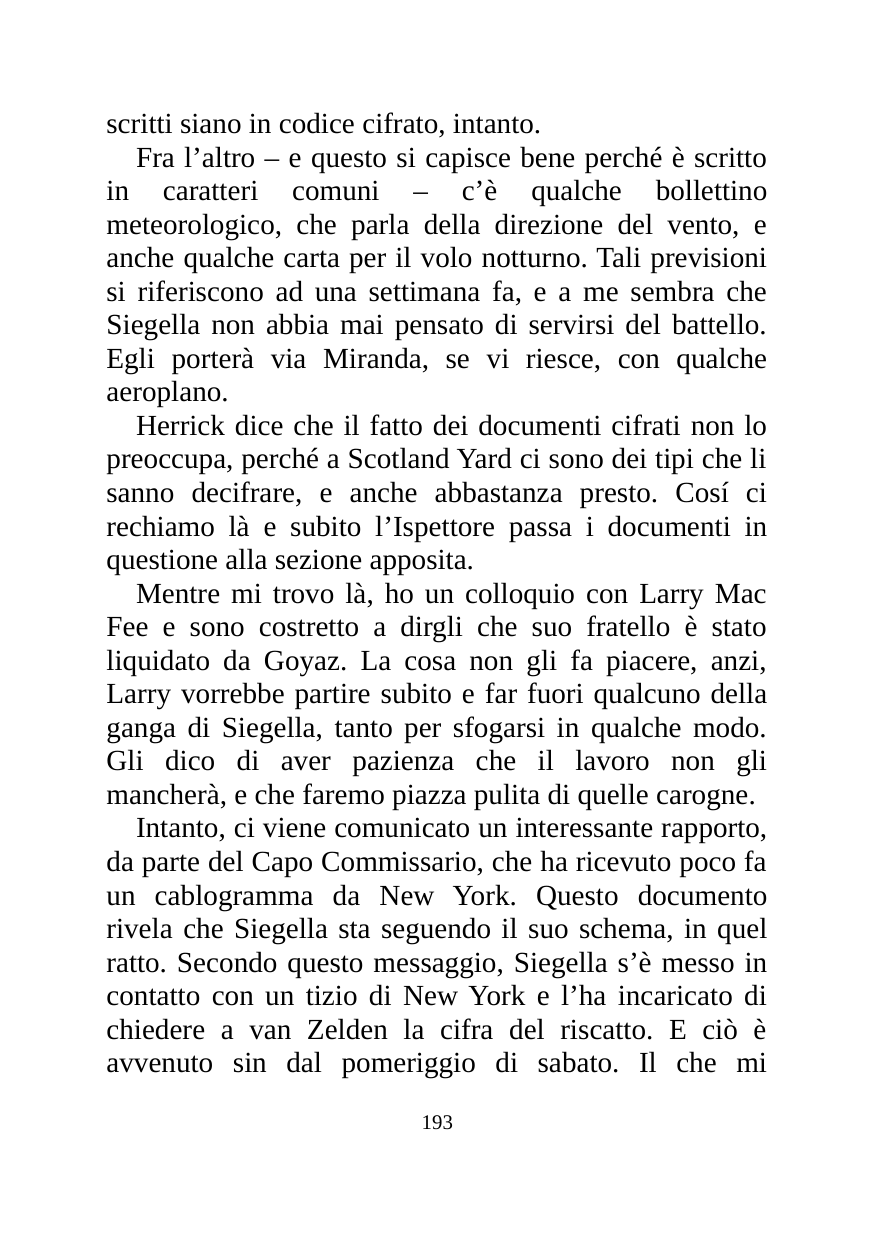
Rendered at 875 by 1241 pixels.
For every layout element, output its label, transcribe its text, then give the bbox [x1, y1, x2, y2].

text Mentre mi trovo là, ho un colloquio con Larry Mac Fee e sono costretto a dirgli che suo fratello è stato liquidato da Goyaz. La cosa non gli fa piacere, anzi, Larry vorrebbe partire subito e far fuori qualcuno della ganga di Siegella, tanto per sfogarsi in qualche modo. Gli dico di aver pazienza che il lavoro non gli mancherà, e che faremo piazza pulita di quelle carogne. [106, 576, 768, 811]
text Intanto, ci viene comunicato un interessante rapporto, da parte del Capo Commissario, che ha ricevuto poco fa un cablogramma da New York. Questo documento rivela che Siegella sta seguendo il suo schema, in quel ratto. Secondo questo messaggio, Siegella s’è messo in contatto con un tizio di New York e l’ha incaricato di chiedere a van Zelden la cifra del riscatto. E ciò è avvenuto sin dal pomeriggio di sabato. Il che mi [106, 811, 768, 1079]
text scritti siano in codice cifrato, intanto. [106, 106, 768, 140]
text Herrick dice che il fatto dei documenti cifrati non lo preoccupa, perché a Scotland Yard ci sono dei tipi che li sanno decifrare, e anche abbastanza presto. Cosí ci rechiamo là e subito l’Ispettore passa i documenti in questione alla sezione apposita. [106, 408, 768, 576]
text Fra l’altro – e questo si capisce bene perché è scritto in caratteri comuni – c’è qualche bollettino meteorologico, che parla della direzione del vento, e anche qualche carta per il volo notturno. Tali previsioni si riferiscono ad una settimana fa, e a me sembra che Siegella non abbia mai pensato di servirsi del battello. Egli porterà via Miranda, se vi riesce, con qualche aeroplano. [106, 140, 768, 408]
